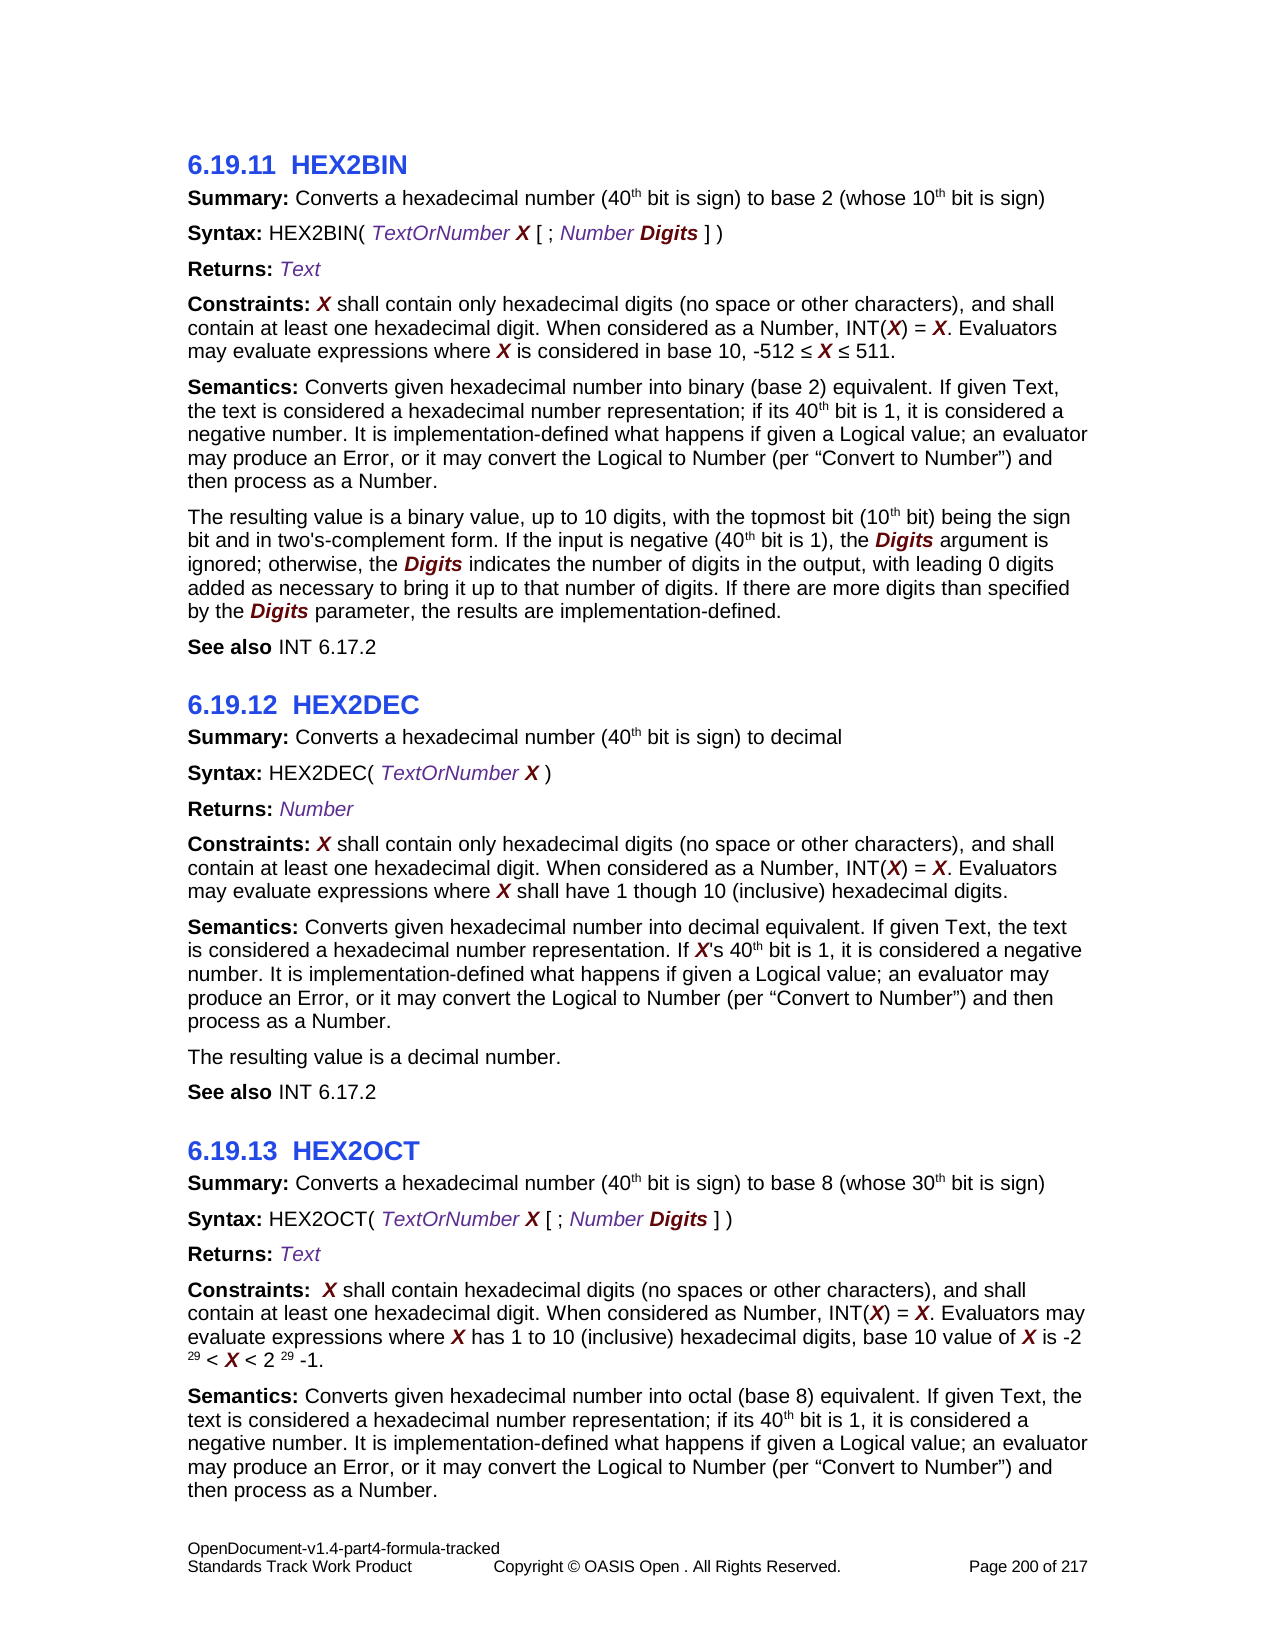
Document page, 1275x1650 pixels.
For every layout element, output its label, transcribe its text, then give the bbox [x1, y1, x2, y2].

text Constraints: X shall contain only hexadecimal digits (no space or other characters), and shall contain at least one hexadecimal digit. When considered as a Number, INT(X) = X. Evaluators may evaluate expressions where X shall have 1 though 10 (inclusive) hexadecimal digits. [187, 833, 1088, 903]
text Returns: Number [187, 797, 1088, 821]
text Syntax: HEX2DEC( TextOrNumber X ) [187, 761, 1088, 785]
text The resulting value is a decimal number. [187, 1045, 1088, 1069]
text Constraints: X shall contain only hexadecimal digits (no space or other characters), and shall contain at least one hexadecimal digit. When considered as a Number, INT(X) = X. Evaluators may evaluate expressions where X is considered in base 10, -512 ≤ X ≤ 511. [187, 293, 1088, 363]
text Syntax: HEX2OCT( TextOrNumber X [ ; Number Digits ] ) [187, 1207, 1088, 1231]
text Returns: Text [187, 257, 1088, 281]
text Returns: Text [187, 1243, 1088, 1266]
text Summary: Converts a hexadecimal number (40th bit is sign) to decimal [187, 726, 1088, 749]
text See also INT 6.17.2 [187, 635, 1088, 659]
text Syntax: HEX2BIN( TextOrNumber X [ ; Number Digits ] ) [187, 222, 1088, 245]
text The resulting value is a binary value, up to 10 digits, with the topmost bit (10th bit) being the sign bit and in two's-complement form. If the input is negative (40th bit is 1), the Digits argument is ignored; otherwise, the Digits indicates the number of digits in the output, with leading 0 digits added as necessary to bring it up to that number of digits. If there are more digits than specified by the Digits parameter, the results are implementation-defined. [187, 505, 1088, 623]
subtitle HEX2BIN [187, 150, 1088, 180]
text Semantics: Converts given hexadecimal number into decimal equivalent. If given Text, the text is considered a hexadecimal number representation. If X's 40th bit is 1, it is considered a negative number. It is implementation-defined what happens if given a Logical value; an evaluator may produce an Error, or it may convert the Logical to Number (per “Convert to Number”) and then process as a Number. [187, 915, 1088, 1033]
text Summary: Converts a hexadecimal number (40th bit is sign) to base 8 (whose 30th bit is sign) [187, 1171, 1088, 1195]
text Semantics: Converts given hexadecimal number into binary (base 2) equivalent. If given Text, the text is considered a hexadecimal number representation; if its 40th bit is 1, it is considered a negative number. It is implementation-defined what happens if given a Logical value; an evaluator may produce an Error, or it may convert the Logical to Number (per “Convert to Number”) and then process as a Number. [187, 376, 1088, 493]
text See also INT 6.17.2 [187, 1081, 1088, 1104]
subtitle HEX2DEC [187, 690, 1088, 720]
text Semantics: Converts given hexadecimal number into octal (base 8) equivalent. If given Text, the text is considered a hexadecimal number representation; if its 40th bit is 1, it is considered a negative number. It is implementation-defined what happens if given a Logical value; an evaluator may produce an Error, or it may convert the Logical to Number (per “Convert to Number”) and then process as a Number. [187, 1384, 1088, 1502]
text Constraints: X shall contain hexadecimal digits (no spaces or other characters), and shall contain at least one hexadecimal digit. When considered as Number, INT(X) = X. Evaluators may evaluate expressions where X has 1 to 10 (inclusive) hexadecimal digits, base 10 value of X is -2 29 < X < 2 29 -1. [187, 1278, 1088, 1372]
subtitle HEX2OCT [187, 1135, 1088, 1165]
text Summary: Converts a hexadecimal number (40th bit is sign) to base 2 (whose 10th bit is sign) [187, 186, 1088, 209]
